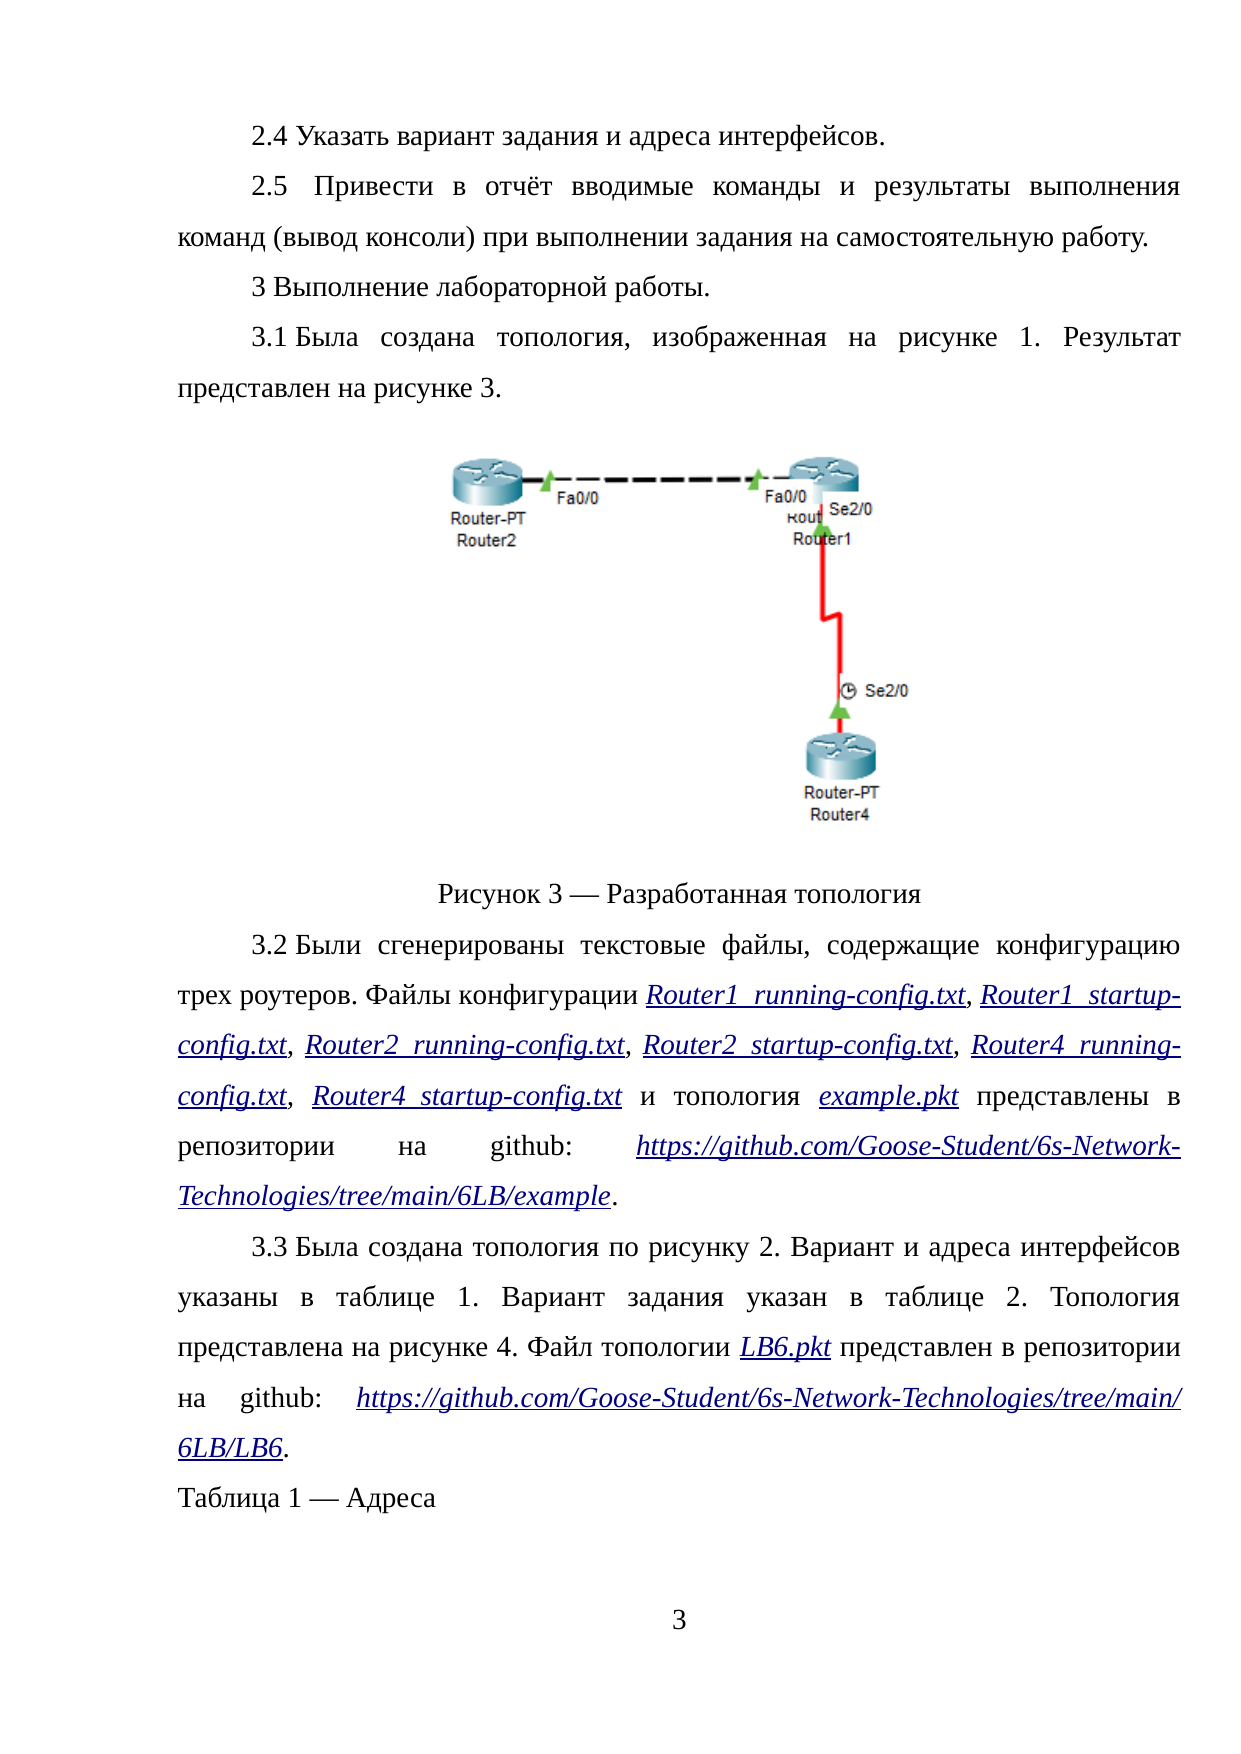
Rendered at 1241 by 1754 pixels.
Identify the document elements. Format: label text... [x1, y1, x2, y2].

list Привести в отчёт вводимые команды и результаты выполнения команд (вывод консоли) при выполнении задания на самостоятельную работу. [177, 168, 1181, 252]
text Таблица 1 — Адреса [177, 1480, 1181, 1514]
list Была создана топология, изображенная на рисунке 1. Результат представлен на рисунке 3. [177, 319, 1181, 403]
text Рисунок 3 — Разработанная топология [177, 843, 1181, 910]
list Выполнение лабораторной работы. [177, 269, 1181, 303]
list Была создана топология по рисунку 2. Вариант и адреса интерфейсов указаны в таблице 1. Вариант задания указан в таблице 2. Топология представлена на рисунке 4. Файл топологии LB6.pkt представлен в репозитории на github: https://github.com/Goose-Student/6s-Network-Technologies/tree/main/6LB/LB6. [177, 1229, 1181, 1463]
picture [349, 424, 1009, 843]
list Были сгенерированы текстовые файлы, содержащие конфигурацию трех роутеров. Файлы конфигурации Router1_running-config.txt, Router1_startup-config.txt, Router2_running-config.txt, Router2_startup-config.txt, Router4_running-config.txt, Router4_startup-config.txt и топология example.pkt представлены в репозитории на github: https://github.com/Goose-Student/6s-Network-Technologies/tree/main/6LB/example. [177, 927, 1181, 1212]
list Указать вариант задания и адреса интерфейсов. [177, 118, 1181, 152]
